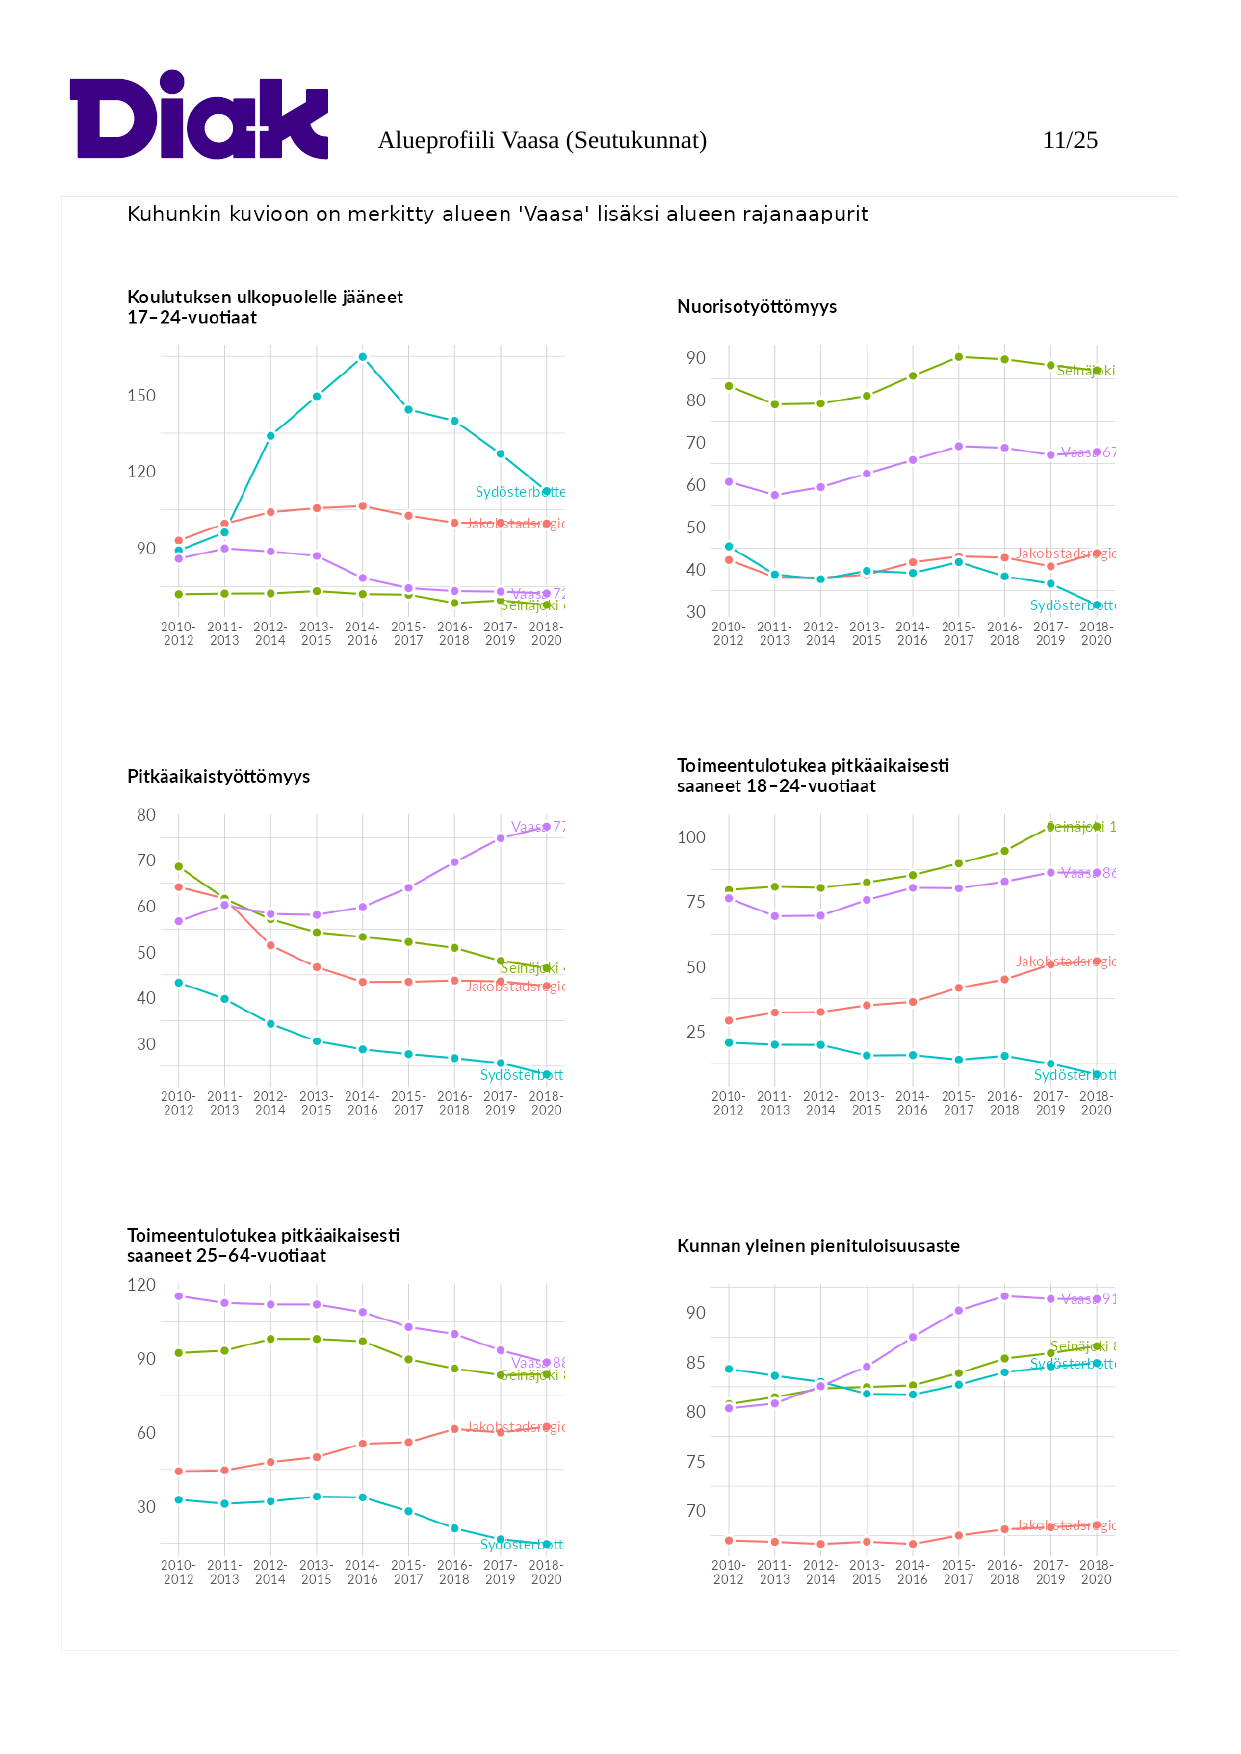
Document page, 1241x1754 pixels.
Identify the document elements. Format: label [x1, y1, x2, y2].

picture [61, 196, 1179, 1651]
